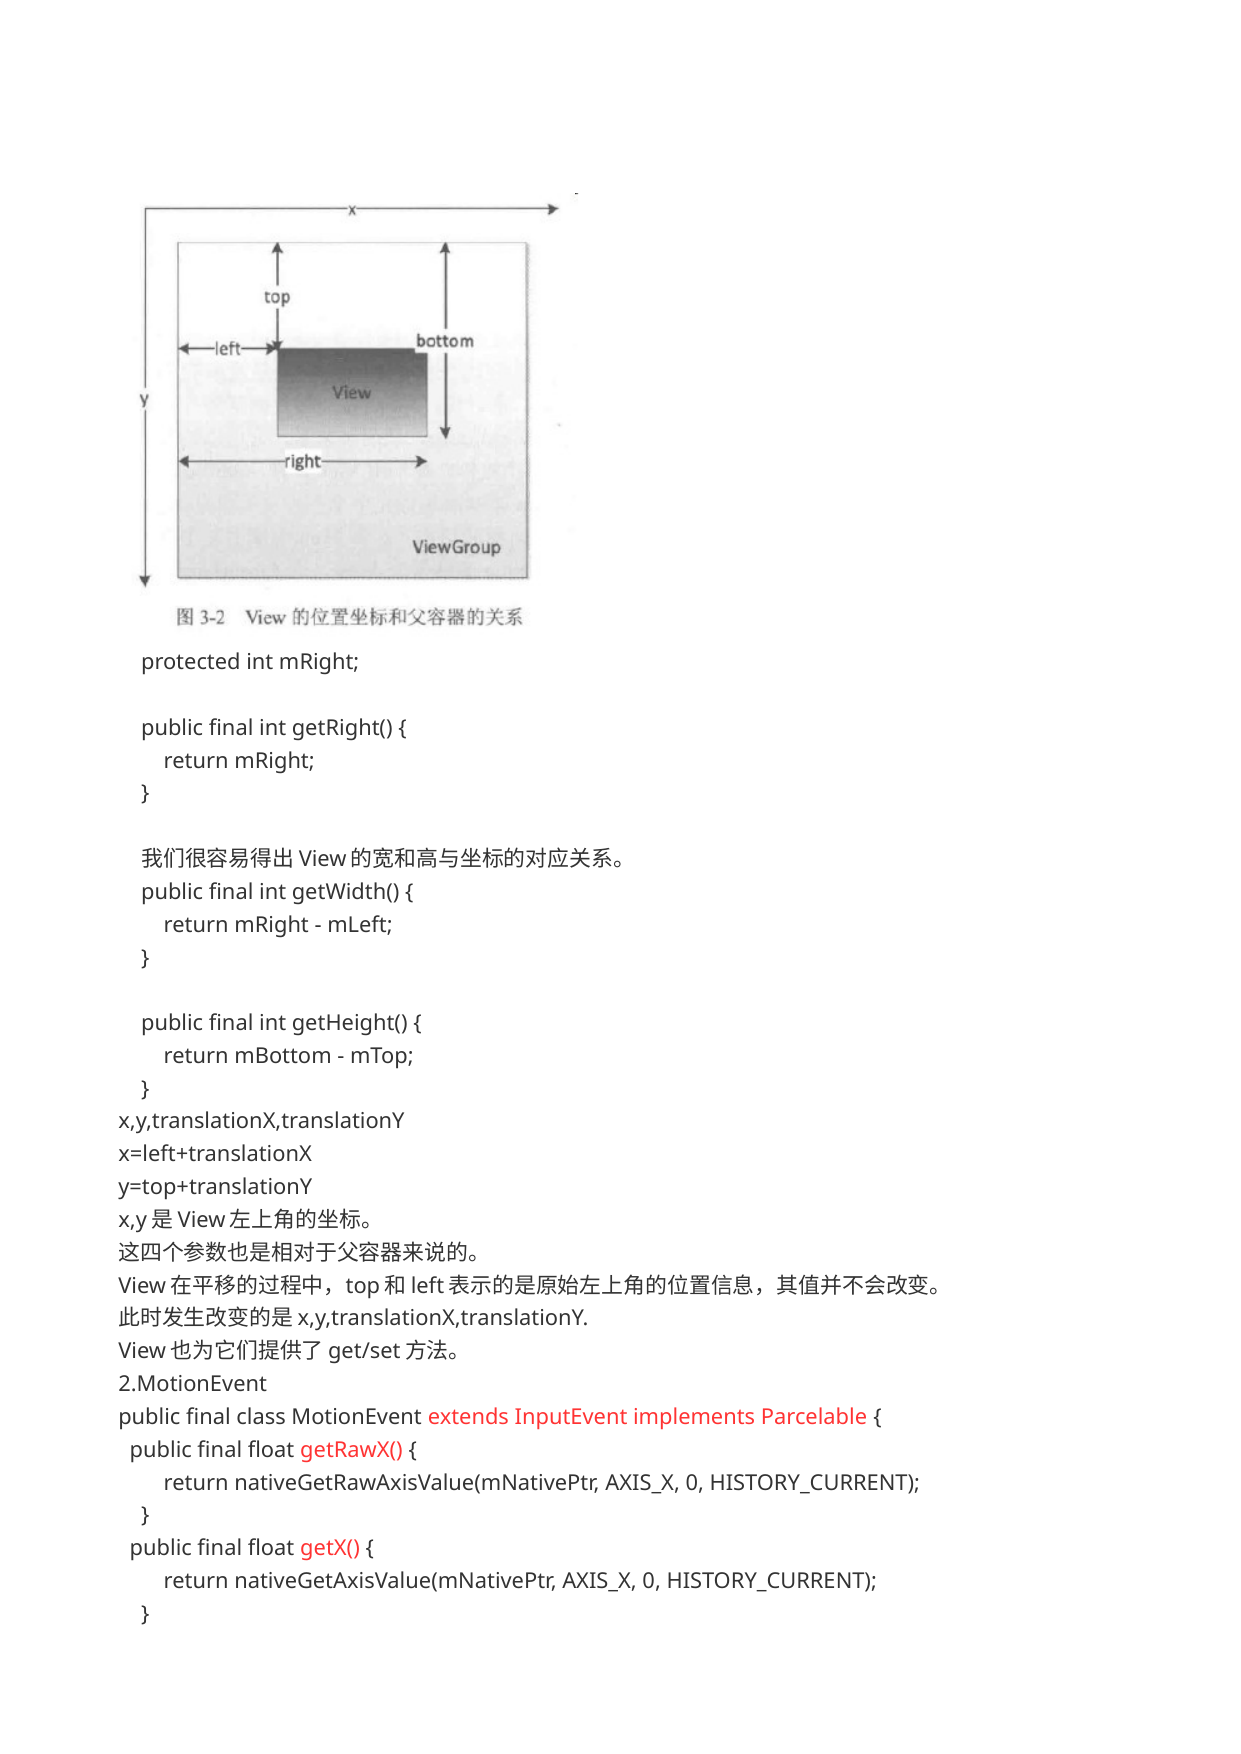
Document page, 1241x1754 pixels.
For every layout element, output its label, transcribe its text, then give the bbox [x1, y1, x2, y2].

text x,y,translationX,translationY [118, 1102, 1122, 1135]
text return nativeGetAxisValue(mNativePtr, AXIS_X, 0, HISTORY_CURRENT); [118, 1562, 1122, 1595]
picture [131, 193, 579, 640]
text public final int getRight() { [118, 709, 1122, 742]
text x,y是View左上角的坐标。 [118, 1201, 1122, 1234]
text public final int getWidth() { [118, 873, 1122, 906]
text public final int getHeight() { [118, 1004, 1122, 1037]
text 2.MotionEvent [118, 1365, 1122, 1398]
text } [118, 1496, 1122, 1529]
text protected int mRight; [118, 643, 1122, 676]
text } [118, 774, 1122, 807]
text return nativeGetRawAxisValue(mNativePtr, AXIS_X, 0, HISTORY_CURRENT); [118, 1463, 1122, 1496]
text public final float getX() { [118, 1529, 1122, 1562]
text View也为它们提供了get/set方法。 [118, 1332, 1122, 1365]
text return mRight; [118, 742, 1122, 774]
text 我们很容易得出View的宽和高与坐标的对应关系。 [118, 840, 1122, 873]
text return mRight - mLeft; [118, 906, 1122, 938]
text return mBottom - mTop; [118, 1037, 1122, 1070]
text } [118, 1070, 1122, 1102]
text 这四个参数也是相对于父容器来说的。 [118, 1234, 1122, 1267]
text 此时发生改变的是x,y,translationX,translationY. [118, 1299, 1122, 1332]
text View在平移的过程中，top和left表示的是原始左上角的位置信息，其值并不会改变。 [118, 1267, 1122, 1299]
text public final float getRawX() { [118, 1431, 1122, 1463]
text y=top+translationY [118, 1168, 1122, 1201]
text } [118, 938, 1122, 971]
text x=left+translationX [118, 1135, 1122, 1168]
text } [118, 1595, 1122, 1627]
text public final class MotionEvent extends InputEvent implements Parcelable { [118, 1398, 1122, 1431]
